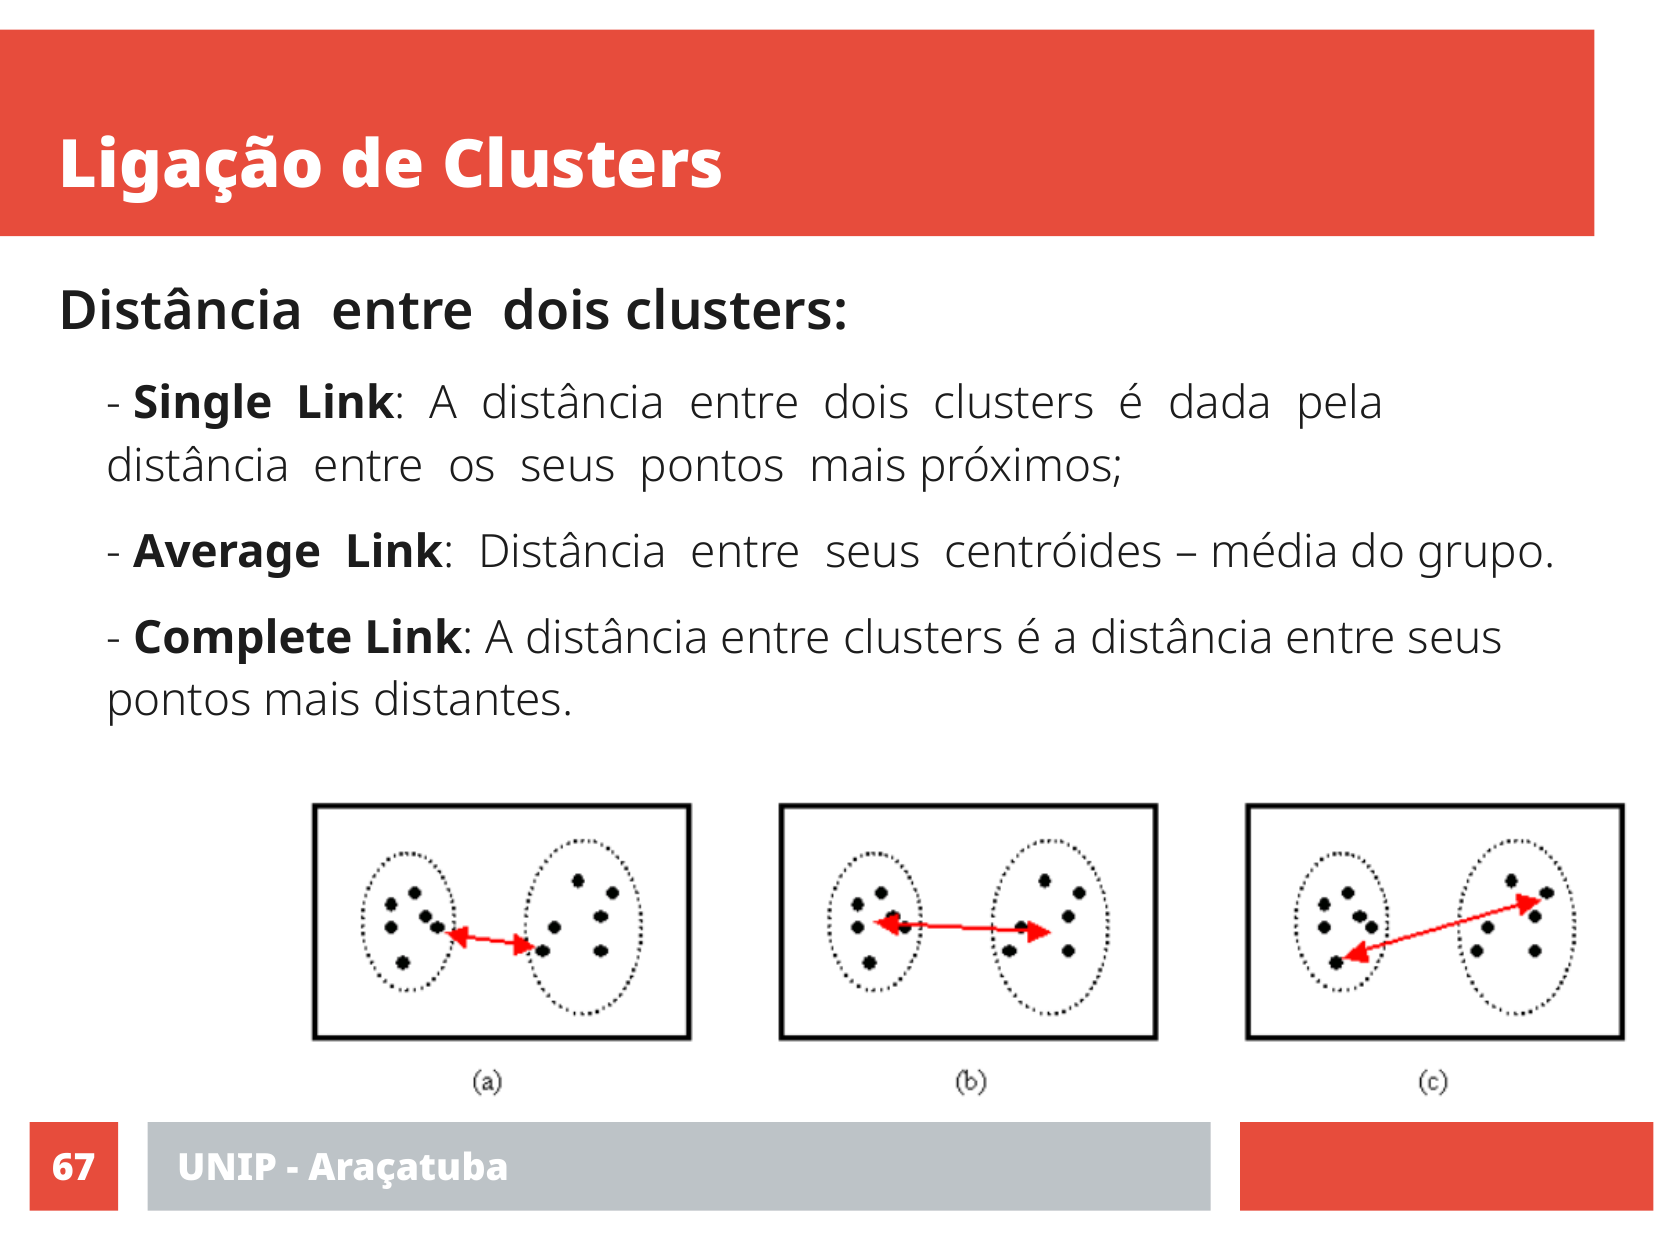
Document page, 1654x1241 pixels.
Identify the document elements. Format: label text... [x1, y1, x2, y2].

picture [305, 786, 1636, 1114]
list Distância entre dois clusters: - Single Link: A distância entre dois clusters é dada pela distância entre os seus pontos mais próximos; - Average Link: Distância entre seus centróides – média do grupo. - Complete Link: A distância entre clusters é a distância entre seus pontos mais distantes. [59, 271, 1565, 1040]
title Ligação de Clusters [59, 59, 1595, 207]
